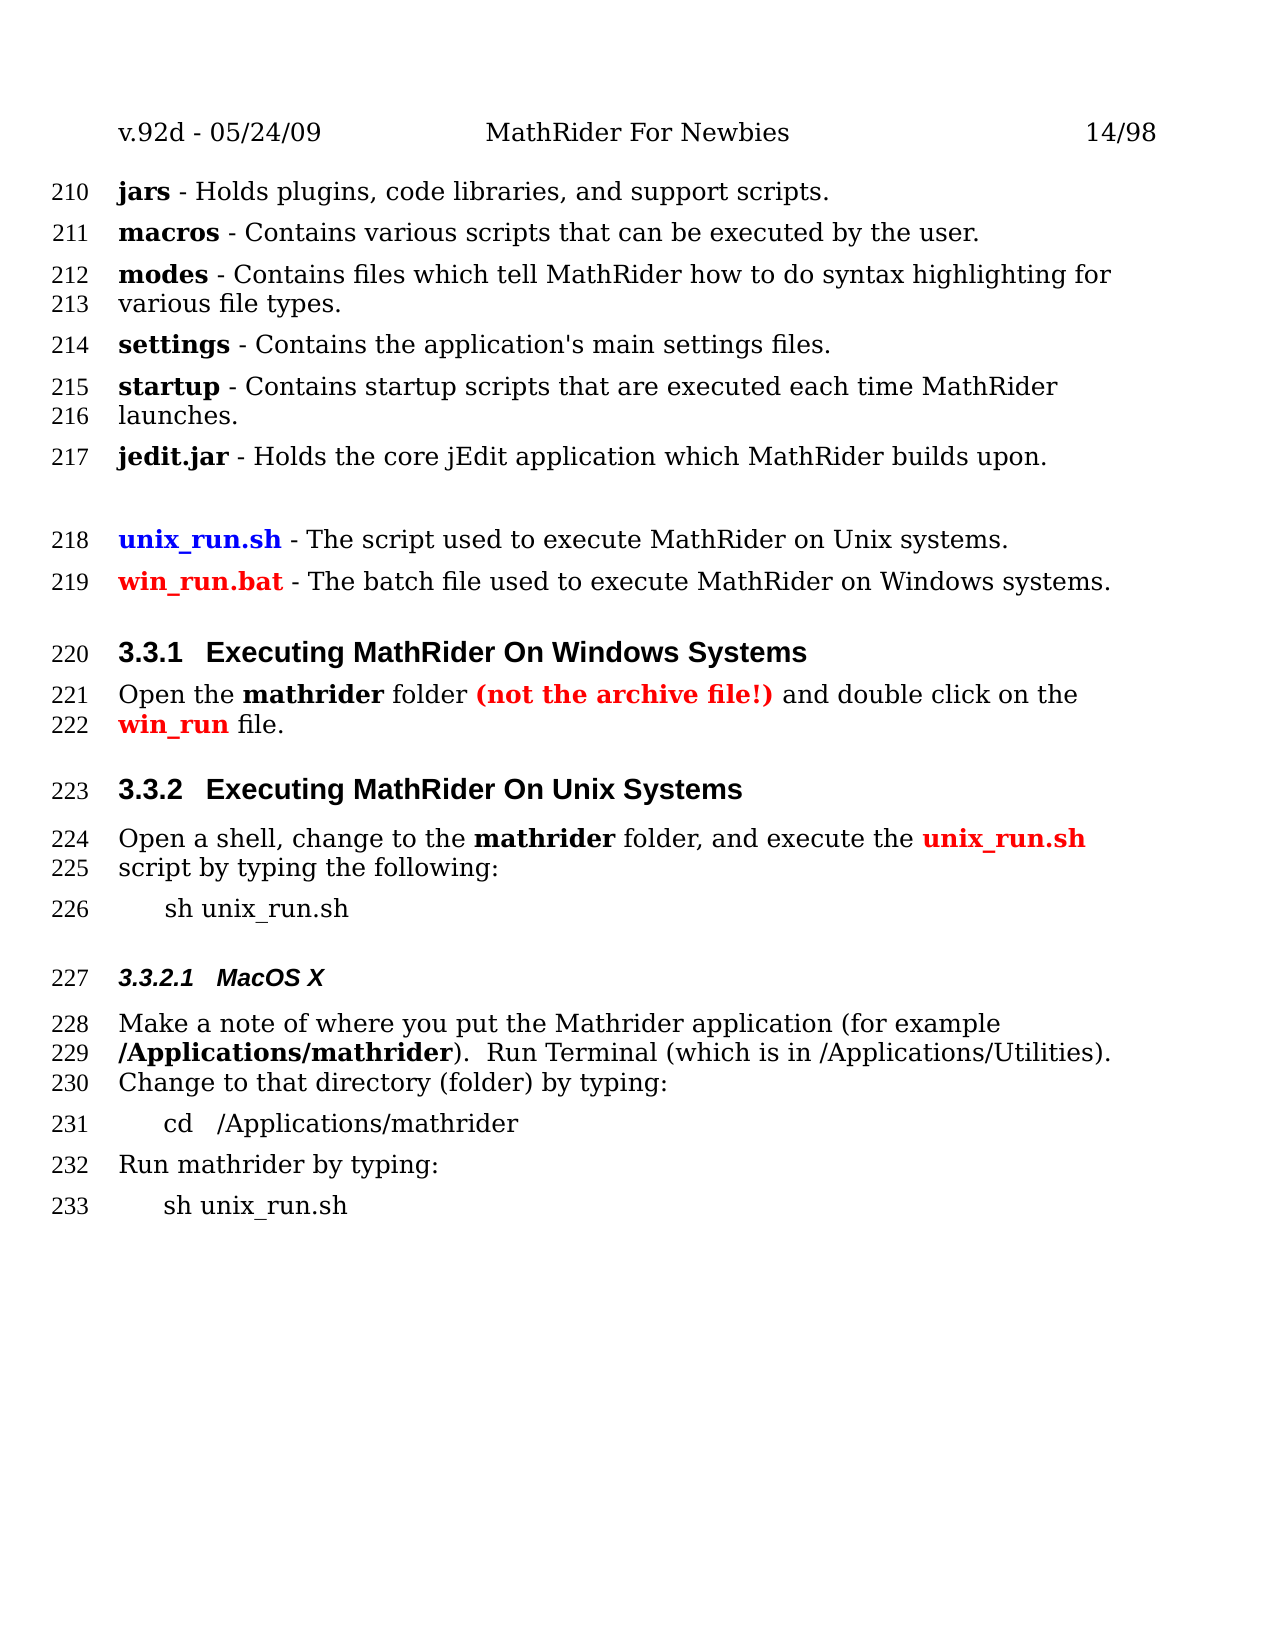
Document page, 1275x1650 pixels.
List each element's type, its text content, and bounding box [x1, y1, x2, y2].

text sh unix_run.sh [163, 1192, 1157, 1221]
text settings - Contains the application's main settings files. [118, 330, 1157, 360]
text Make a note of where you put the Mathrider application (for example /Applications/mathrider). Run Terminal (which is in /Applications/Utilities). Change to that directory (folder) by typing: [118, 1009, 1157, 1097]
text jedit.jar - Holds the core jEdit application which MathRider builds upon. [118, 442, 1157, 472]
text modes - Contains files which tell MathRider how to do syntax highlighting for various file types. [118, 260, 1157, 318]
text jars - Holds plugins, code libraries, and support scripts. [118, 177, 1157, 206]
text Run mathrider by typing: [118, 1150, 1157, 1179]
text win_run.bat - The batch file used to execute MathRider on Windows systems. [118, 567, 1157, 596]
text Open the mathrider folder (not the archive file!) and double click on the win_run file. [118, 681, 1157, 739]
subtitle Executing MathRider On Unix Systems [118, 772, 1157, 806]
text startup - Contains startup scripts that are executed each time MathRider launches. [118, 372, 1157, 430]
subtitle MacOS X [118, 963, 1157, 991]
text Open a shell, change to the mathrider folder, and execute the unix_run.sh script by typing the following: [118, 824, 1157, 882]
text sh unix_run.sh [164, 894, 1157, 924]
text unix_run.sh - The script used to execute MathRider on Unix systems. [118, 525, 1157, 554]
text cd /Applications/mathrider [163, 1109, 1157, 1138]
subtitle Executing MathRider On Windows Systems [118, 635, 1157, 668]
text macros - Contains various scripts that can be executed by the user. [118, 218, 1157, 248]
